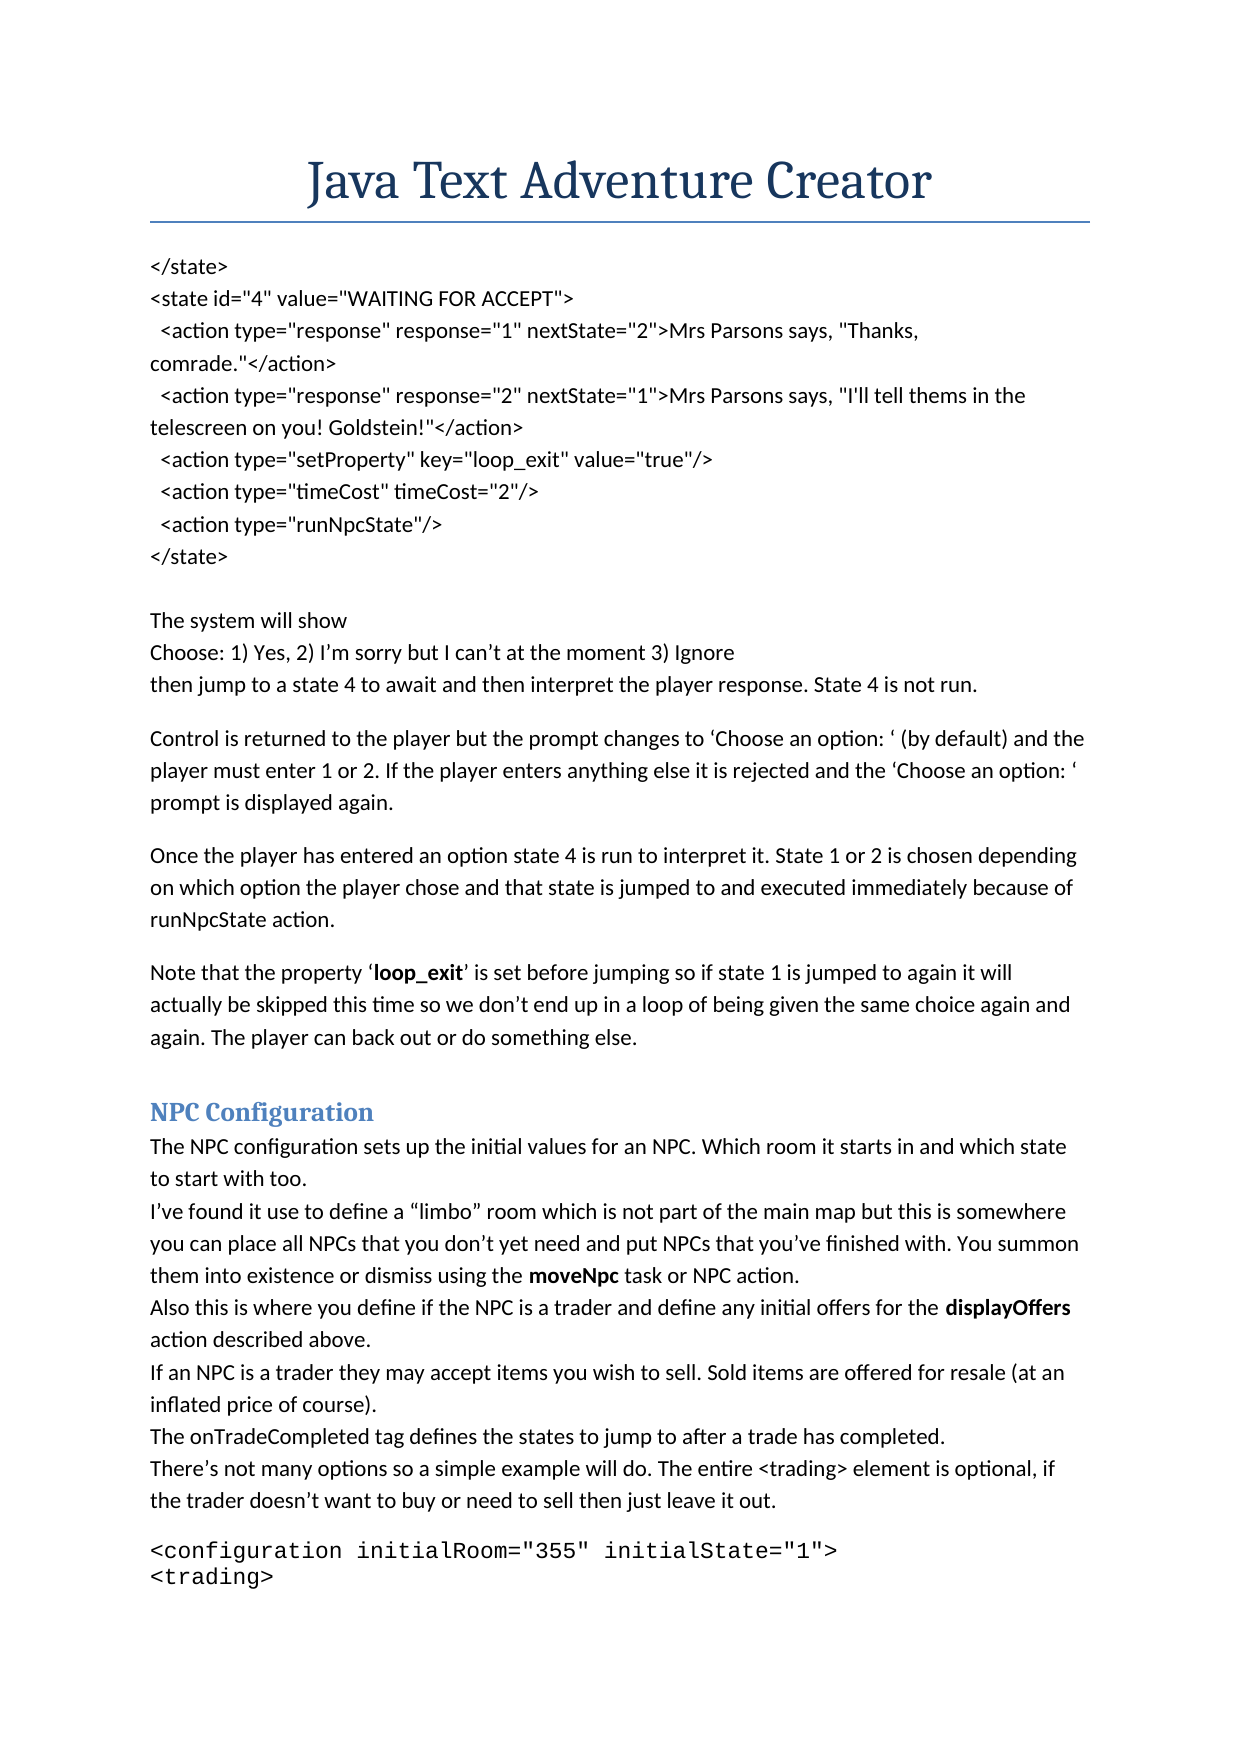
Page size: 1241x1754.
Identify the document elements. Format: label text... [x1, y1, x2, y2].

text <trading> [150, 1565, 1090, 1591]
text Once the player has entered an option state 4 is run to interpret it. State 1 or 2 is chosen depending on which option the player chose and that state is jumped to and executed immediately because of runNpcState action. [150, 841, 1090, 933]
subtitle NPC Configuration [150, 1097, 1090, 1128]
text <configuration initialRoom="355" initialState="1"> [150, 1539, 1090, 1565]
text Control is returned to the player but the prompt changes to ‘Choose an option: ‘ (by default) and the player must enter 1 or 2. If the player enters anything else it is rejected and the ‘Choose an option: ‘ prompt is displayed again. [150, 724, 1090, 816]
text Note that the property ‘loop_exit’ is set before jumping so if state 1 is jumped to again it will actually be skipped this time so we don’t end up in a loop of being given the same choice again and again. The player can back out or do something else. [150, 958, 1090, 1051]
text The NPC configuration sets up the initial values for an NPC. Which room it starts in and which state to start with too. I’ve found it use to define a “limbo” room which is not part of the main map but this is somewhere you can place all NPCs that you don’t yet need and put NPCs that you’ve finished with. You summon them into existence or dismiss using the moveNpc task or NPC action. Also this is where you define if the NPC is a trader and define any initial offers for the displayOffers action described above. If an NPC is a trader they may accept items you wish to sell. Sold items are offered for resale (at an inflated price of course). The onTradeCompleted tag defines the states to jump to after a trade has completed. There’s not many options so a simple example will do. The entire <trading> element is optional, if the trader doesn’t want to buy or need to sell then just leave it out. [150, 1132, 1090, 1514]
text </state> <state id="4" value="WAITING FOR ACCEPT"> <action type="response" response="1" nextState="2">Mrs Parsons says, "Thanks, comrade."</action> <action type="response" response="2" nextState="1">Mrs Parsons says, "I'll tell thems in the telescreen on you! Goldstein!"</action> <action type="setProperty" key="loop_exit" value="true"/> <action type="timeCost" timeCost="2"/> <action type="runNpcState"/> </state> The system will show Choose: 1) Yes, 2) I’m sorry but I can’t at the moment 3) Ignore then jump to a state 4 to await and then interpret the player response. State 4 is not run. [150, 252, 1090, 699]
